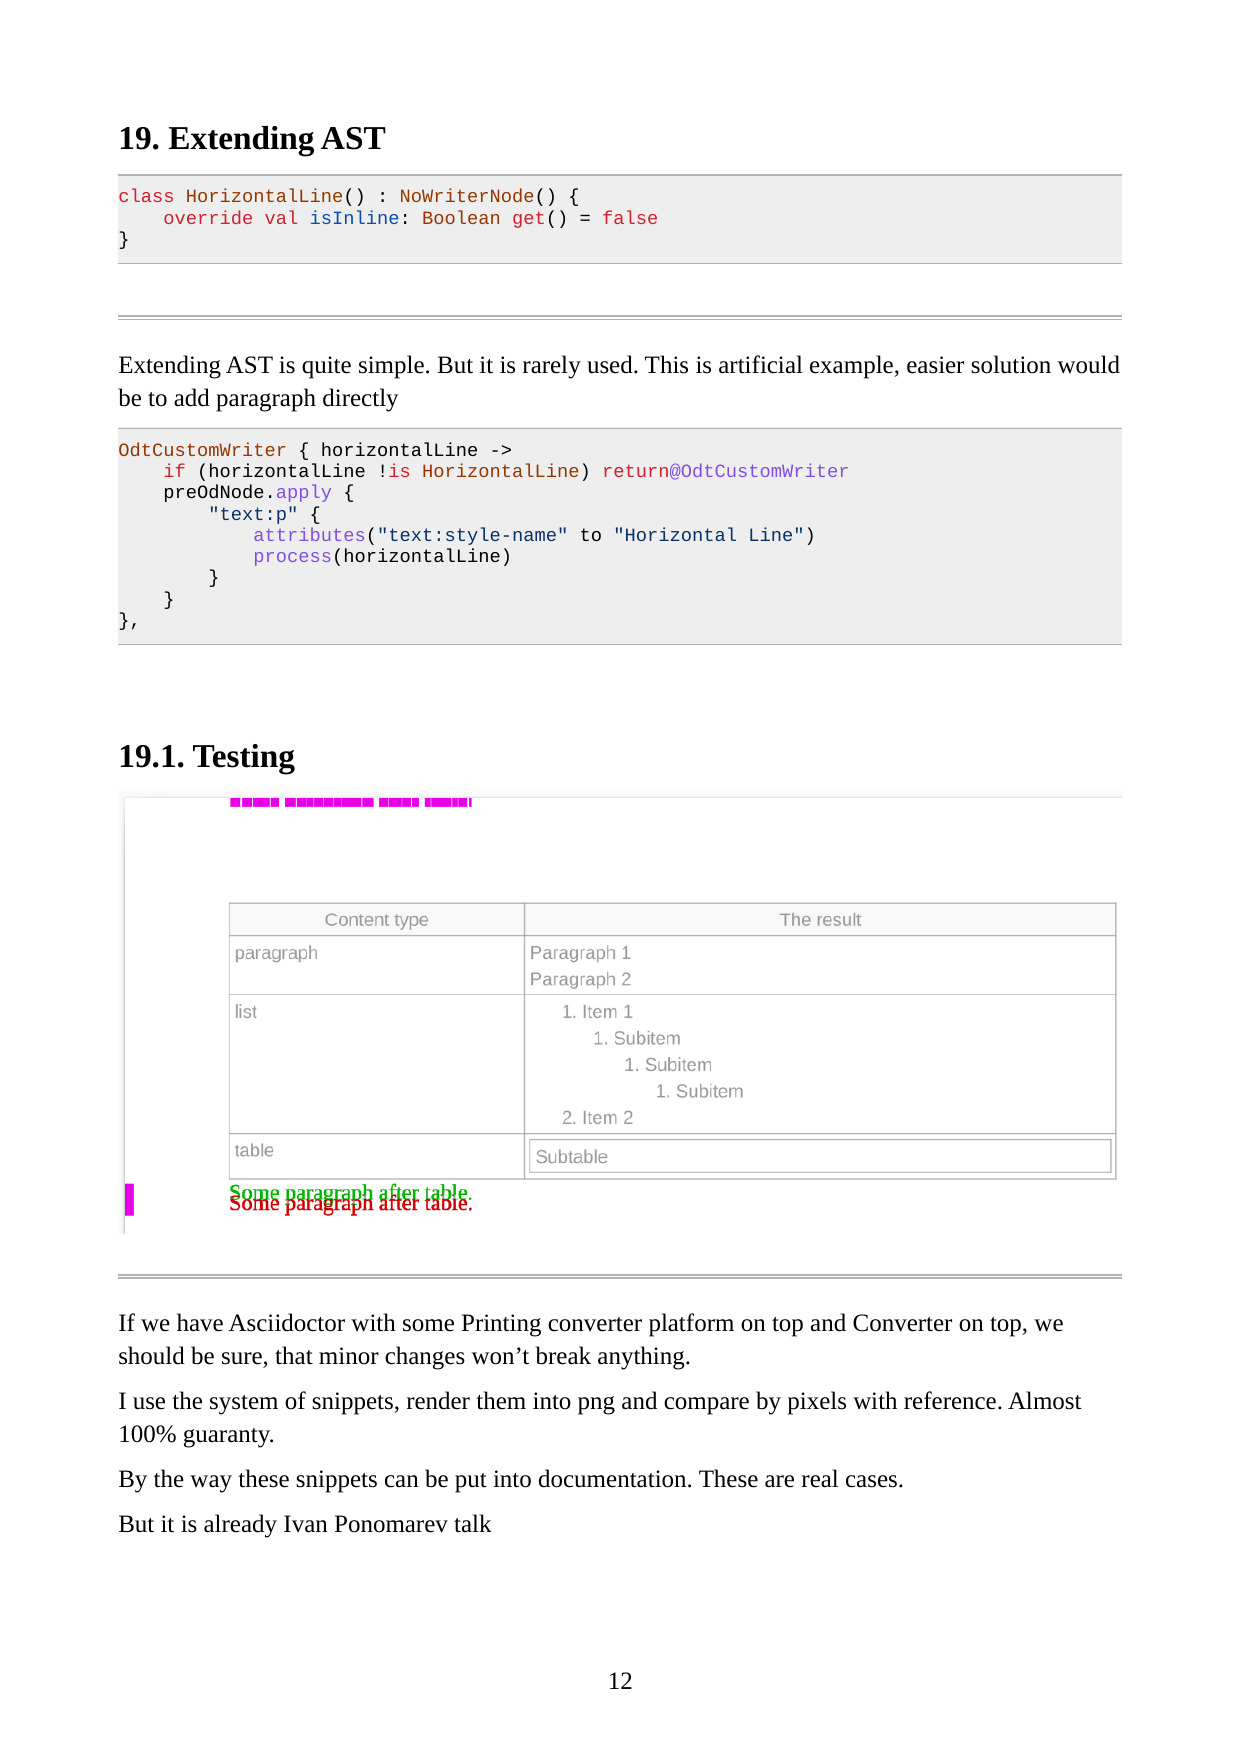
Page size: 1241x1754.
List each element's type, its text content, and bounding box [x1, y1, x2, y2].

text But it is already Ivan Ponomarev talk [118, 1509, 1122, 1537]
subtitle 19. Extending AST [118, 118, 1122, 156]
text class HorizontalLine() : NoWriterNode() { override val isInline: Boolean get() = false } [118, 176, 1122, 263]
text Extending AST is quite simple. But it is rarely used. This is artificial example, easier solution would be to add paragraph directly [118, 350, 1122, 411]
text OdtCustomWriter { horizontalLine -> if (horizontalLine !is HorizontalLine) return@OdtCustomWriter preOdNode.apply { "text:p" { attributes("text:style-name" to "Horizontal Line") process(horizontalLine) } } }, [118, 429, 1122, 644]
text By the way these snippets can be put into documentation. These are real cases. [118, 1464, 1122, 1493]
text I use the system of snippets, render them into png and compare by pixels with reference. Almost 100% guaranty. [118, 1386, 1122, 1448]
picture [118, 791, 1122, 1234]
text If we have Asciidoctor with some Printing converter platform on top and Converter on top, we should be sure, that minor changes won’t break anything. [118, 1308, 1122, 1370]
subtitle 19.1. Testing [118, 736, 1122, 774]
